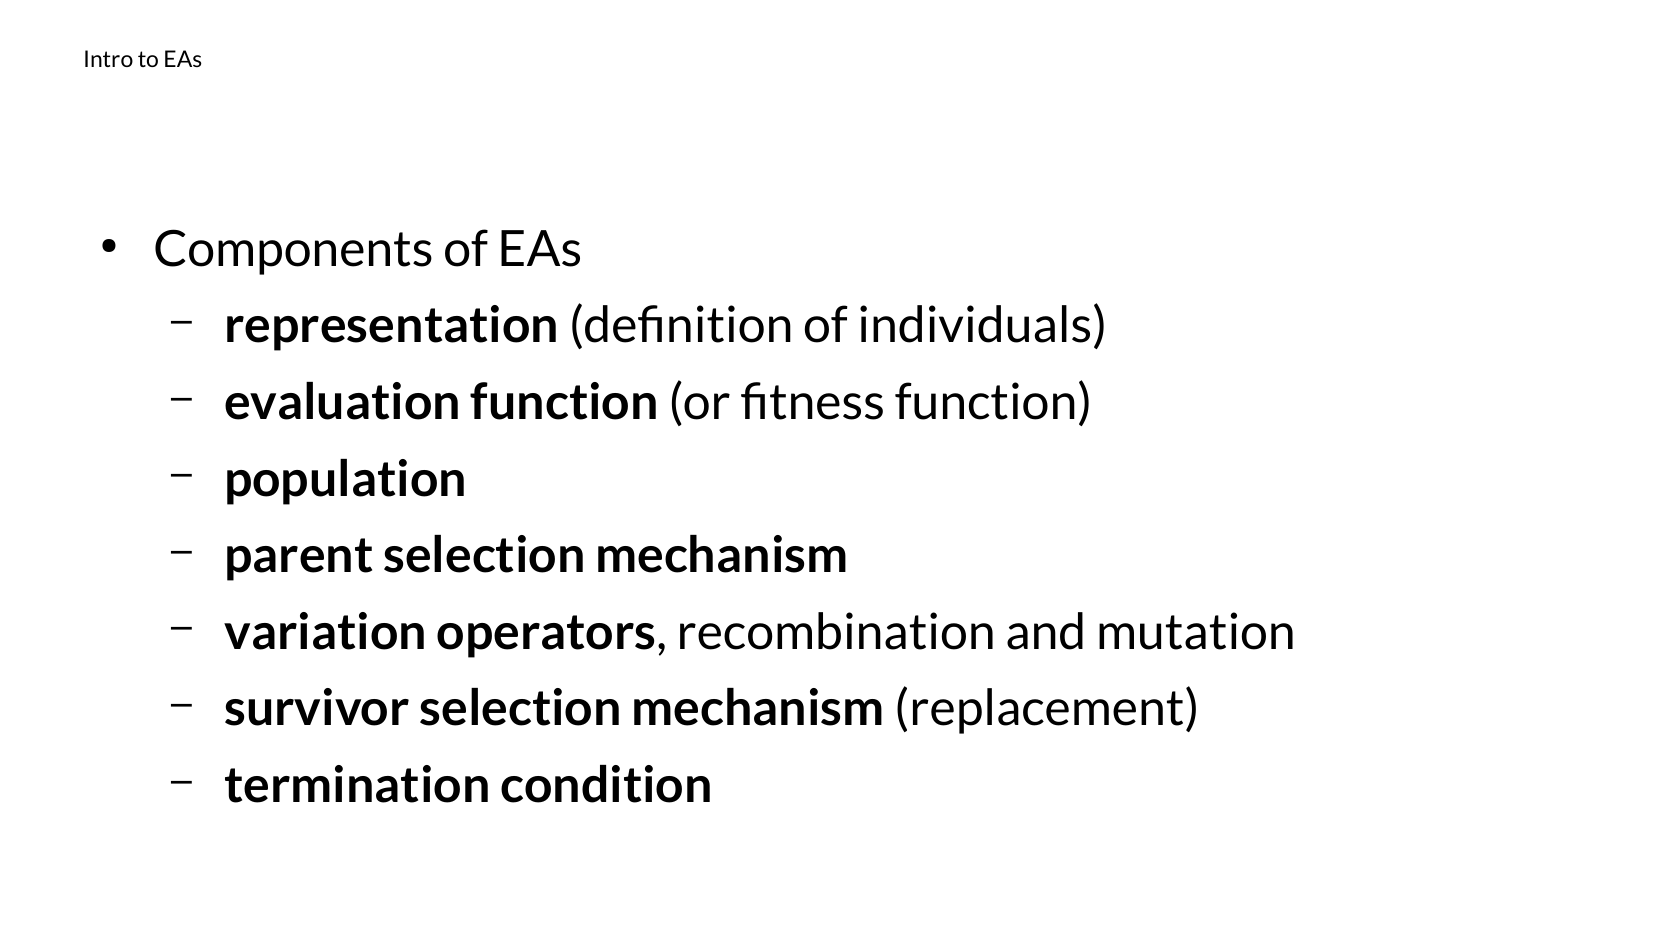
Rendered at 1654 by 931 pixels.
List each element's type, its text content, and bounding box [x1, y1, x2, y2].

list Components of EAs representation (definition of individuals) evaluation function (or fitness function) population parent selection mechanism variation operators, recombination and mutation survivor selection mechanism (replacement) termination condition [82, 217, 1571, 839]
title Intro to EAs [83, 0, 1571, 119]
